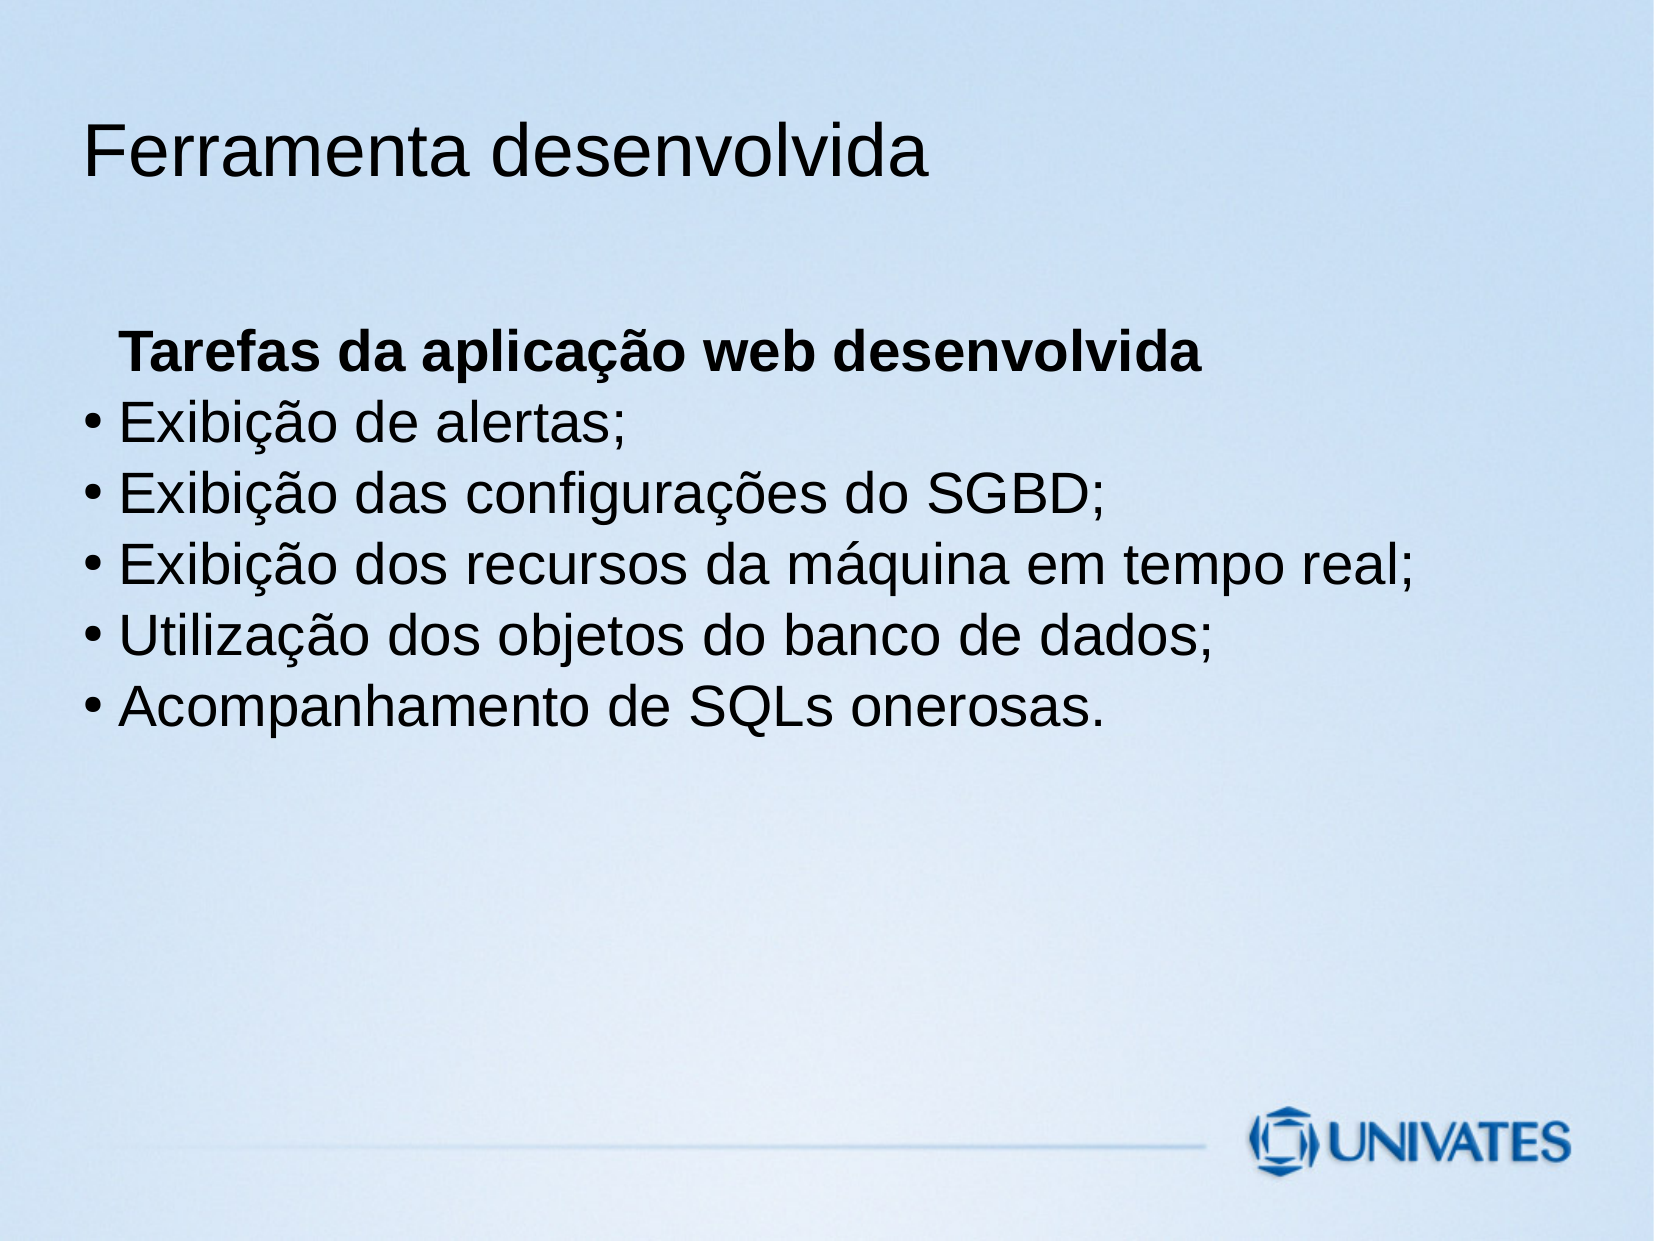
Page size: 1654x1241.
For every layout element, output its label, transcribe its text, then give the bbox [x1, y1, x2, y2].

text_box Tarefas da aplicação web desenvolvida Exibição de alertas; Exibição das configurações do SGBD; Exibição dos recursos da máquina em tempo real; Utilização dos objetos do banco de dados; Acompanhamento de SQLs onerosas. [82, 318, 1571, 1039]
picture [0, 0, 1654, 1241]
title Ferramenta desenvolvida [82, 49, 1571, 257]
